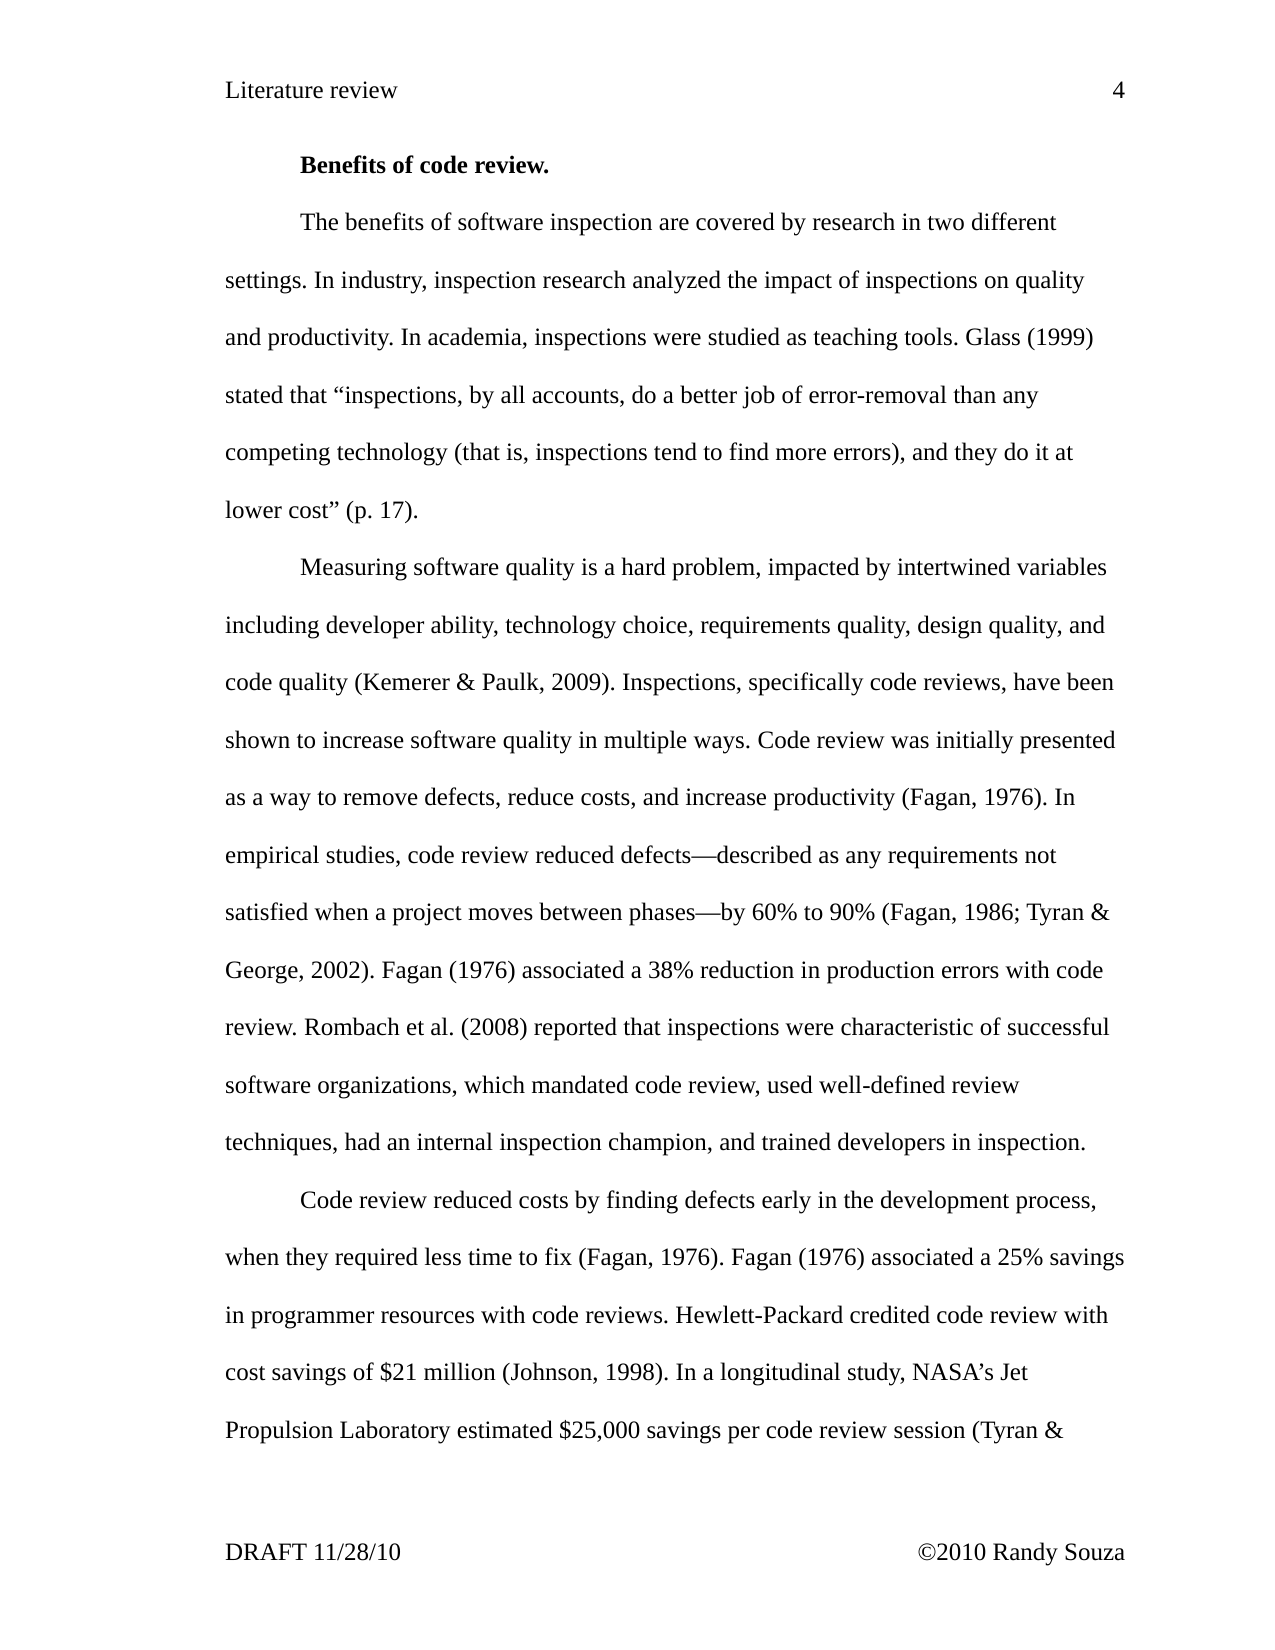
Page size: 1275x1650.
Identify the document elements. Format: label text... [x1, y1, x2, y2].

text Code review reduced costs by finding defects early in the development process, when they required less time to fix (Fagan, 1976). Fagan (1976) associated a 25% savings in programmer resources with code reviews. Hewlett-Packard credited code review with cost savings of $21 million (Johnson, 1998). In a longitudinal study, NASA’s Jet Propulsion Laboratory estimated $25,000 savings per code review session (Tyran & [225, 1185, 1125, 1444]
text Measuring software quality is a hard problem, impacted by intertwined variables including developer ability, technology choice, requirements quality, design quality, and code quality (Kemerer & Paulk, 2009). Inspections, specifically code reviews, have been shown to increase software quality in multiple ways. Code review was initially presented as a way to remove defects, reduce costs, and increase productivity (Fagan, 1976). In empirical studies, code review reduced defects—described as any requirements not satisfied when a project moves between phases—by 60% to 90% (Fagan, 1986; Tyran & George, 2002). Fagan (1976) associated a 38% reduction in production errors with code review. Rombach et al. (2008) reported that inspections were characteristic of successful software organizations, which mandated code review, used well-defined review techniques, had an internal inspection champion, and trained developers in inspection. [225, 552, 1125, 1156]
subtitle Benefits of code review. [300, 150, 1125, 179]
text The benefits of software inspection are covered by research in two different settings. In industry, inspection research analyzed the impact of inspections on quality and productivity. In academia, inspections were studied as teaching tools. Glass (1999) stated that “inspections, by all accounts, do a better job of error-removal than any competing technology (that is, inspections tend to find more errors), and they do it at lower cost” (p. 17). [225, 207, 1125, 524]
